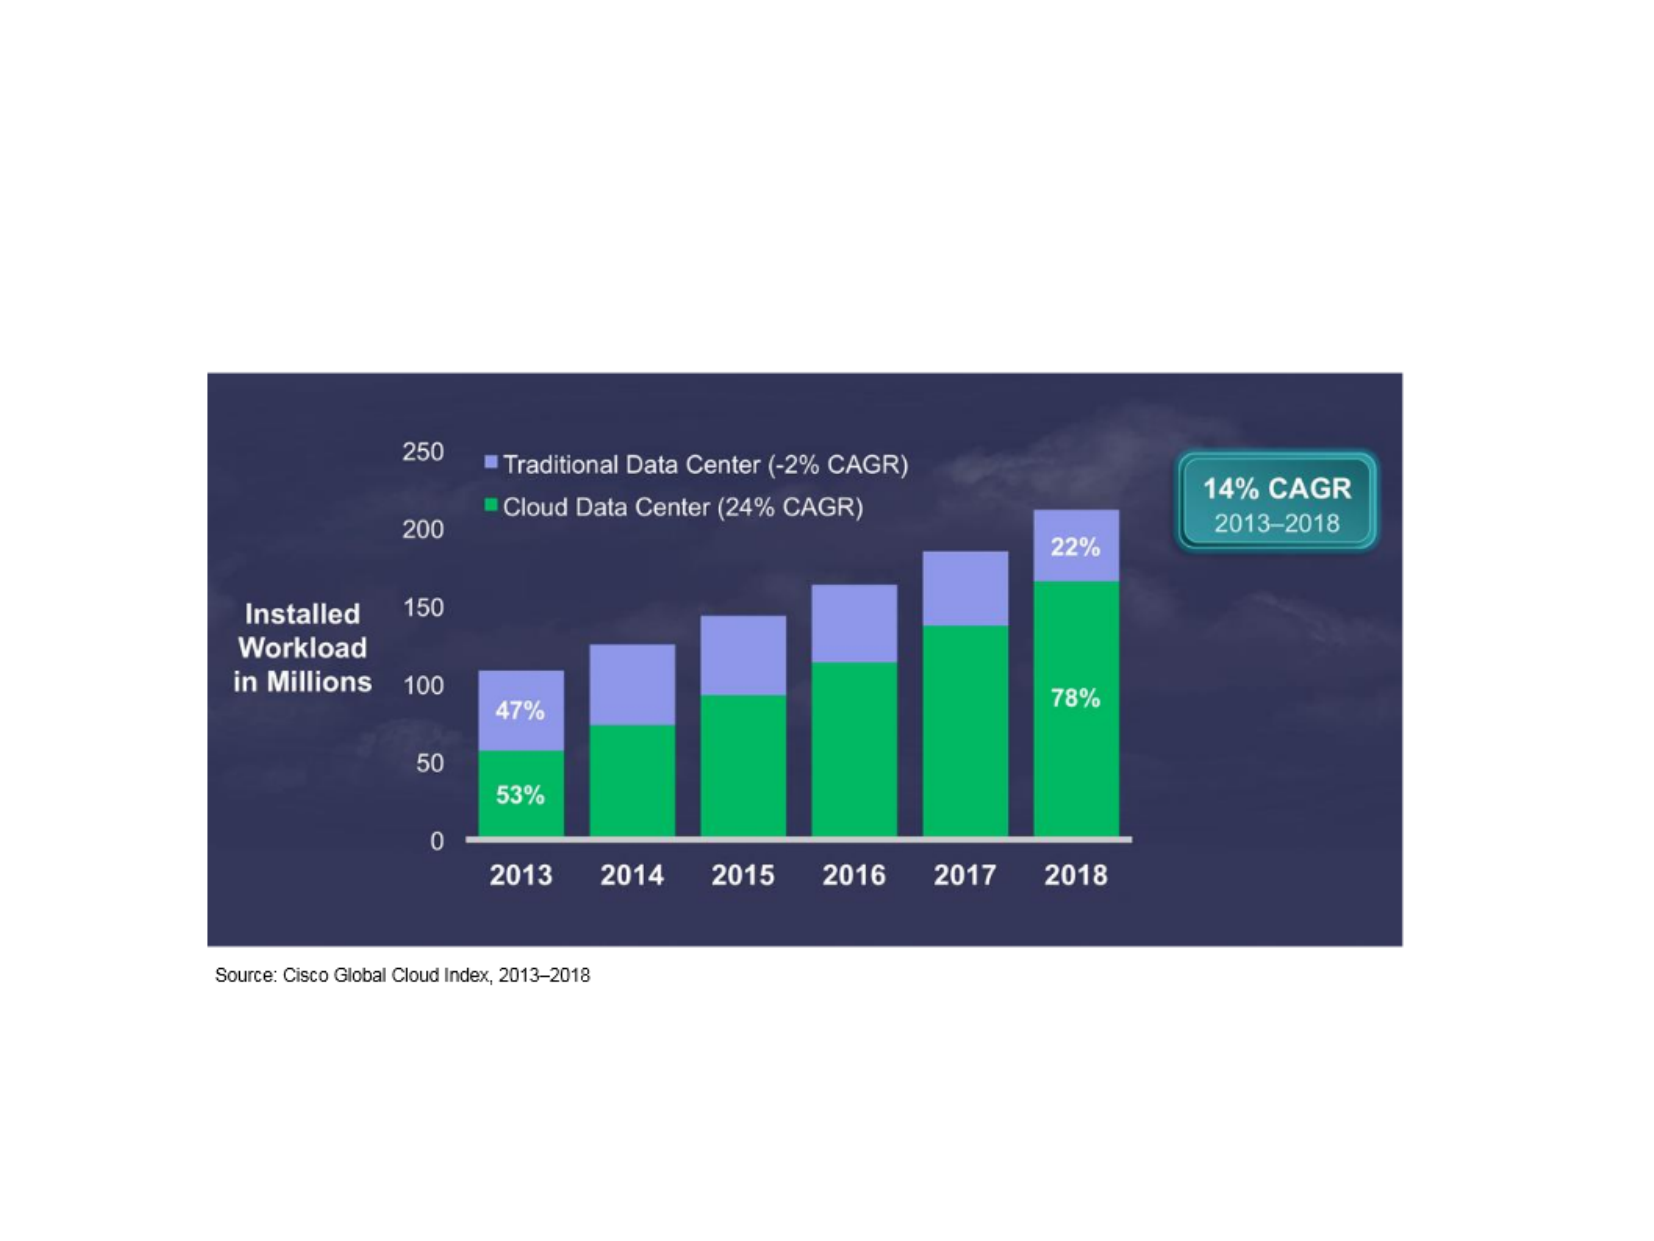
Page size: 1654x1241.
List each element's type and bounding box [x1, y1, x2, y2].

picture [203, 363, 1418, 1004]
